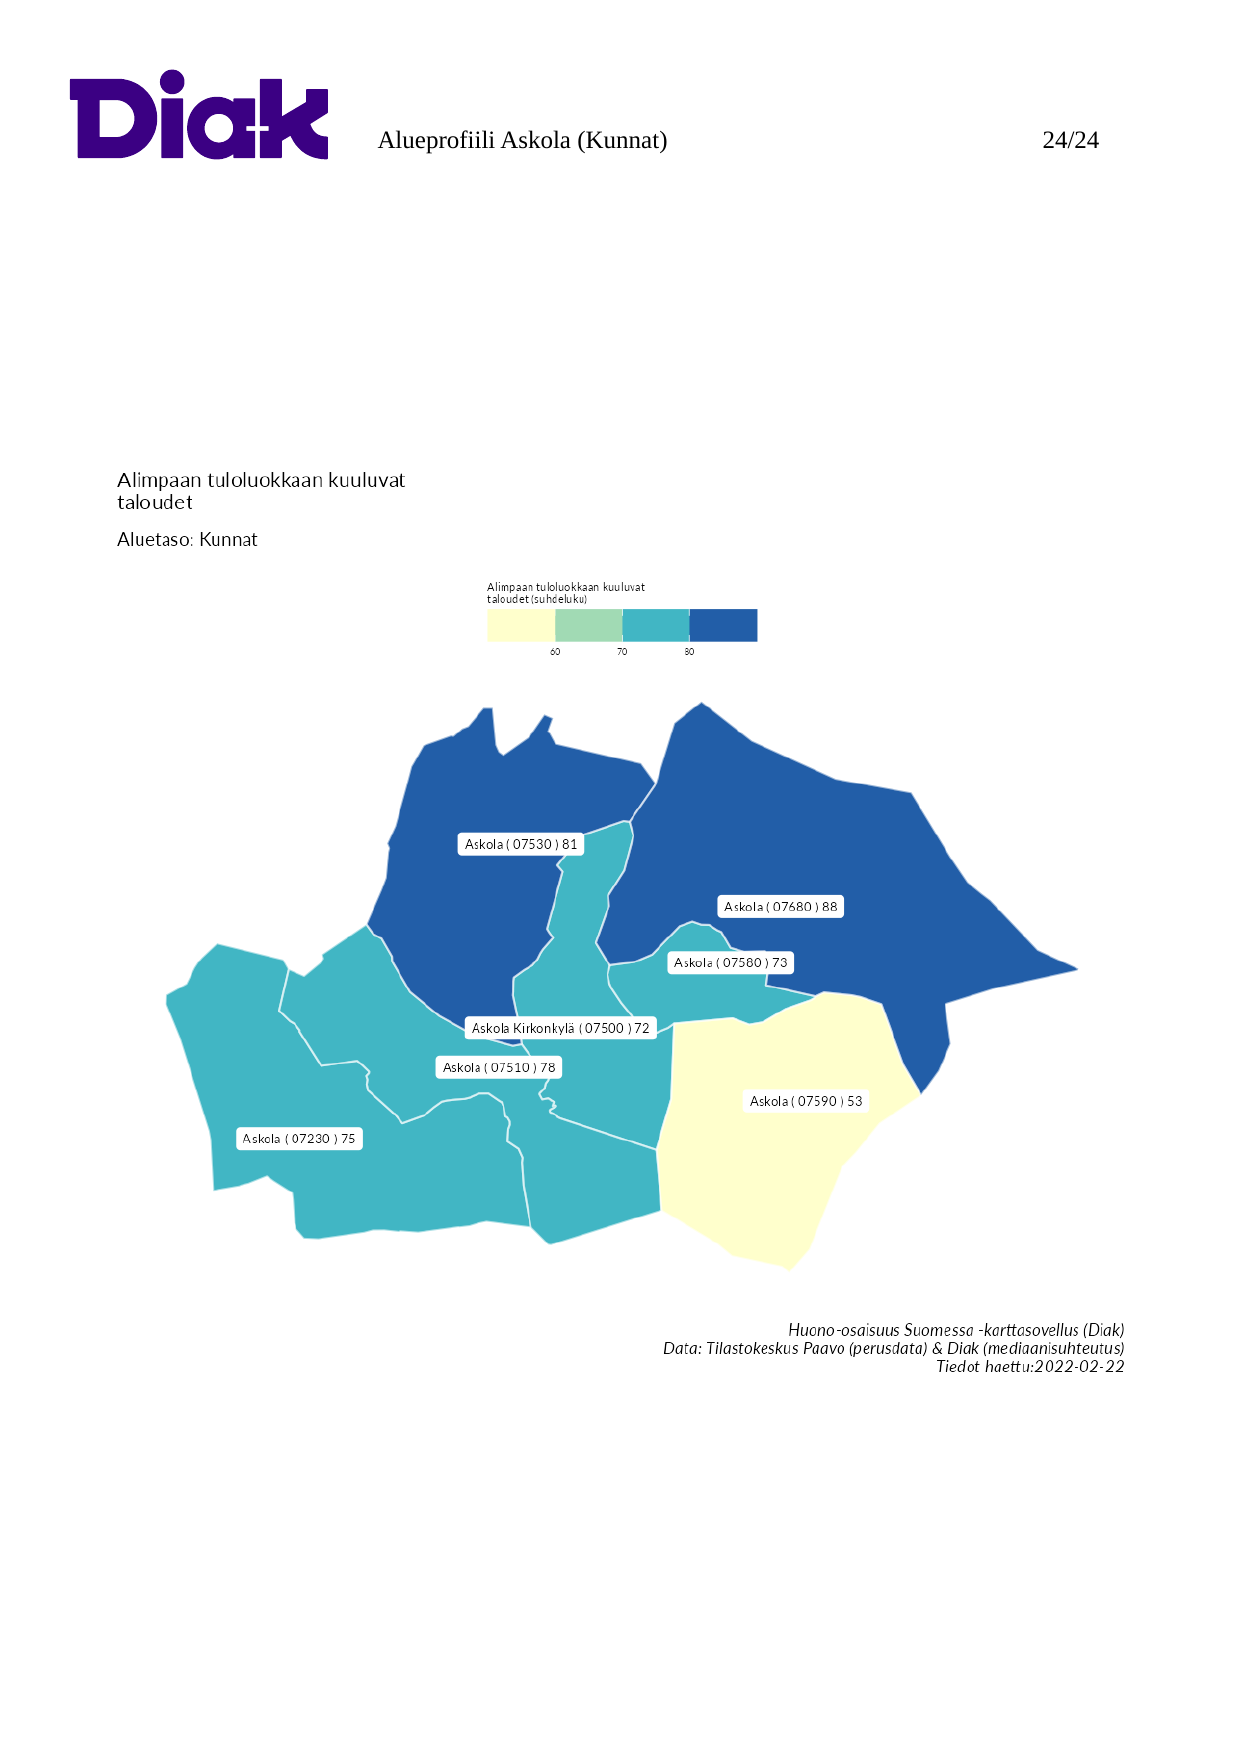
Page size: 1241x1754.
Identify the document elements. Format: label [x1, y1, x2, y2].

picture [61, 196, 1179, 1651]
